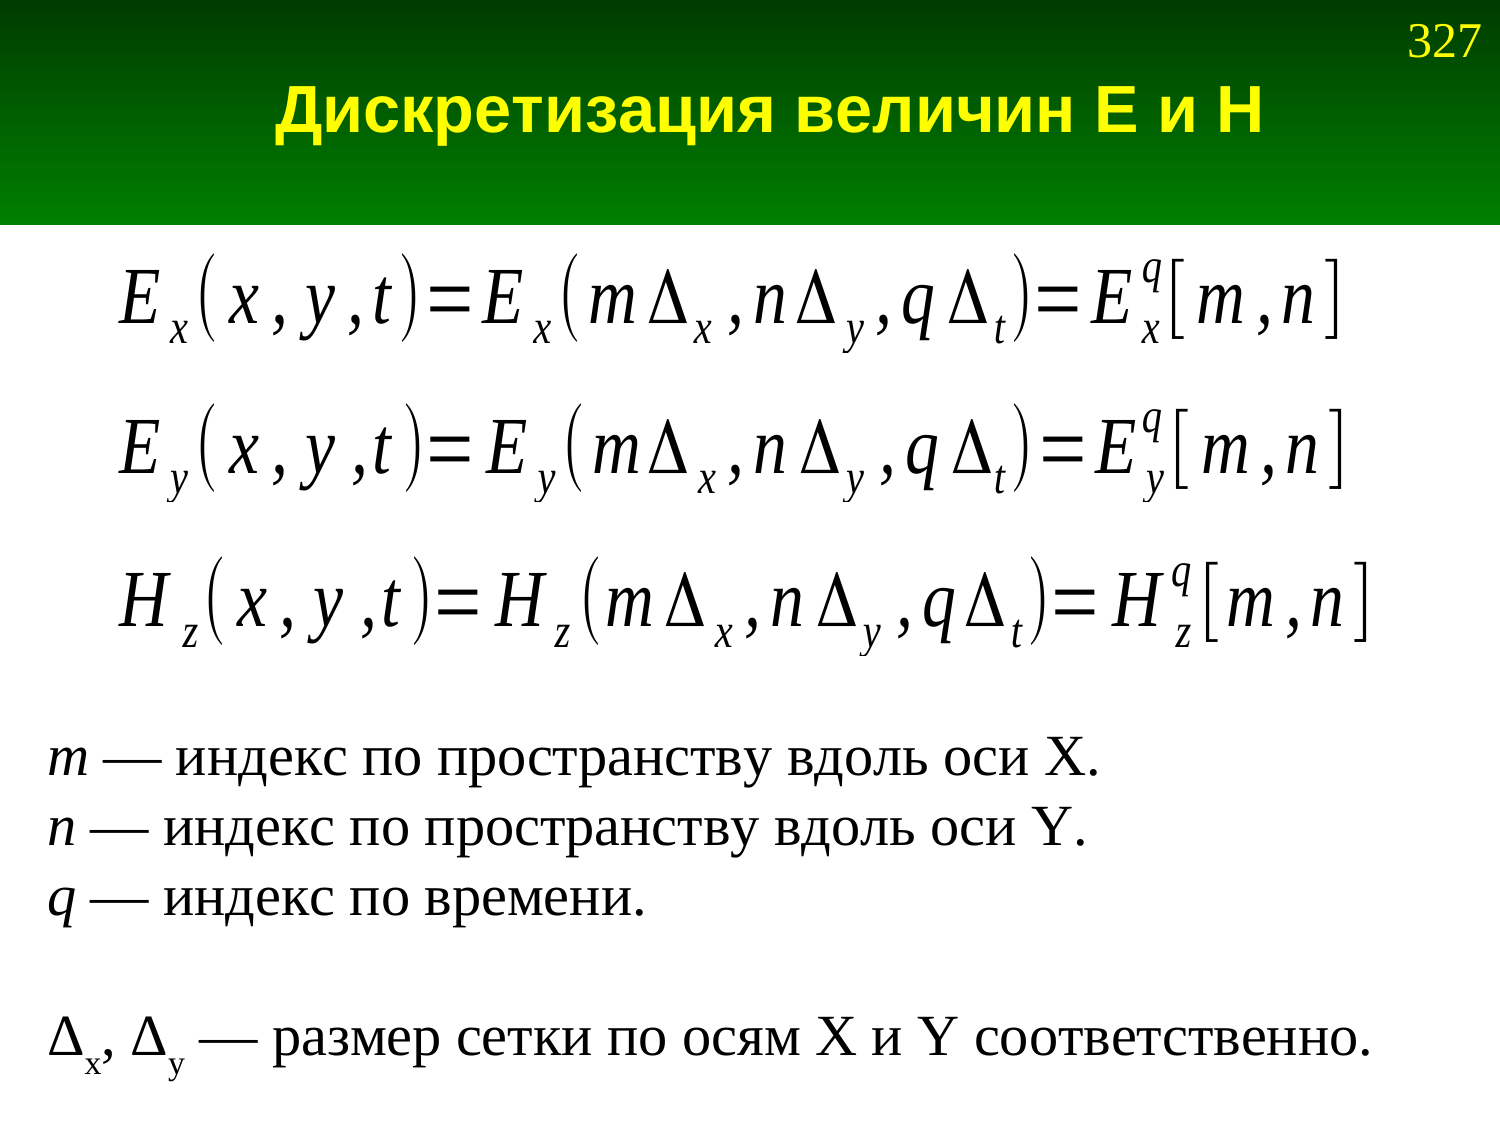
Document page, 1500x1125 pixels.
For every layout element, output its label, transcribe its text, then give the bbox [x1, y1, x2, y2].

chart [98, 237, 1358, 353]
text_box m — индекс по пространству вдоль оси X. n — индекс по пространству вдоль оси Y. q — индекс по времени. Δx, Δy — размер сетки по осям X и Y соответственно. [32, 710, 1410, 1090]
chart [98, 540, 1387, 656]
title Дискретизация величин E и H [100, 7, 1441, 204]
chart [98, 387, 1361, 502]
